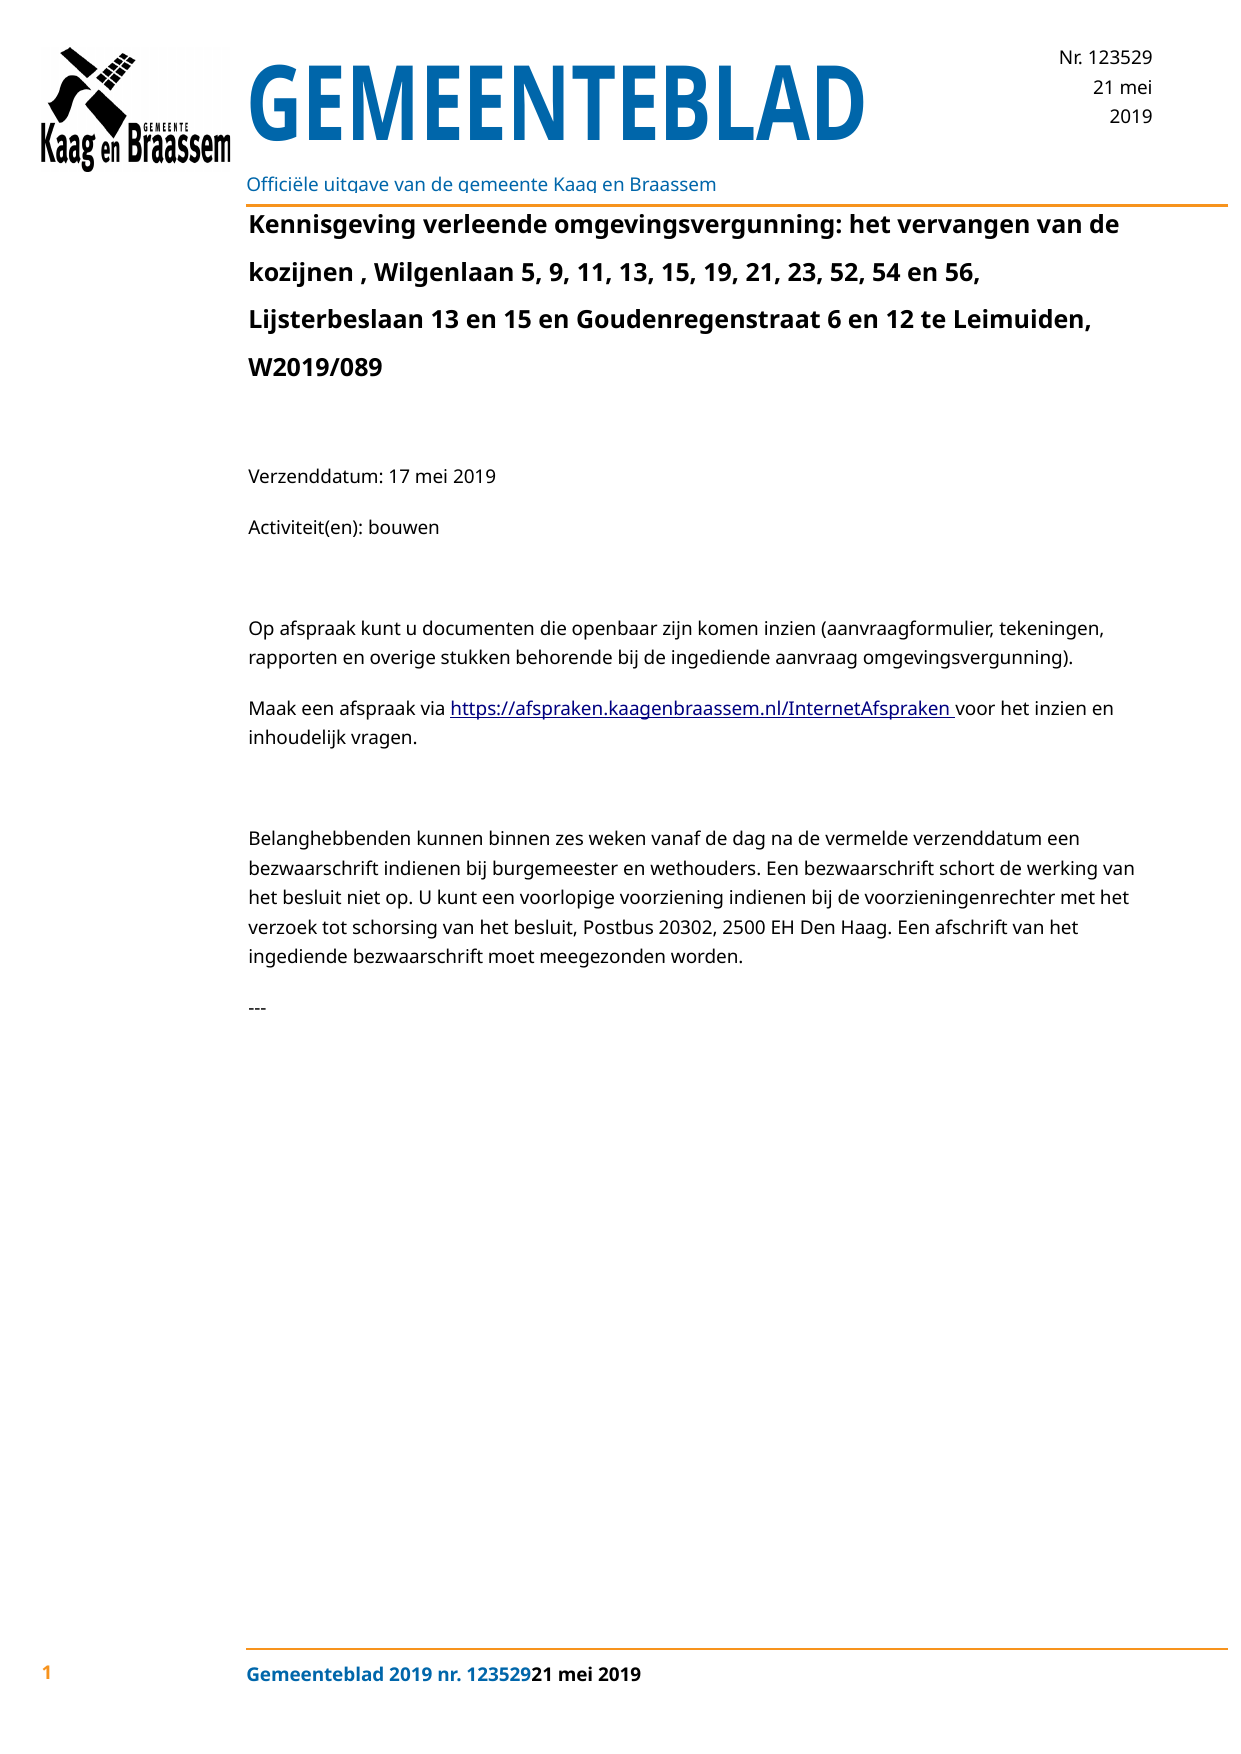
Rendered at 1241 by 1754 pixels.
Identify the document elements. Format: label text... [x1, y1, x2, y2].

text --- [248, 994, 1152, 1020]
text Verzenddatum: 17 mei 2019 [248, 463, 1152, 489]
text Maak een afspraak via https://afspraken.kaagenbraassem.nl/InternetAfspraken voor het inzien en inhoudelijk vragen. [248, 695, 1152, 750]
text Activiteit(en): bouwen [248, 514, 1152, 540]
picture [41, 47, 231, 172]
text Op afspraak kunt u documenten die openbaar zijn komen inzien (aanvraagformulier, tekeningen, rapporten en overige stukken behorende bij de ingediende aanvraag omgevingsvergunning). [248, 615, 1152, 670]
text Belanghebbenden kunnen binnen zes weken vanaf de dag na de vermelde verzenddatum een bezwaarschrift indienen bij burgemeester en wethouders. Een bezwaarschrift schort de werking van het besluit niet op. U kunt een voorlopige voorziening indienen bij de voorzieningenrechter met het verzoek tot schorsing van het besluit, Postbus 20302, 2500 EH Den Haag. Een afschrift van het ingediende bezwaarschrift moet meegezonden worden. [248, 825, 1152, 969]
text Kennisgeving verleende omgevingsvergunning: het vervangen van de kozijnen , Wilgenlaan 5, 9, 11, 13, 15, 19, 21, 23, 52, 54 en 56, Lijsterbeslaan 13 en 15 en Goudenregenstraat 6 en 12 te Leimuiden, W2019/089 [248, 207, 1152, 384]
